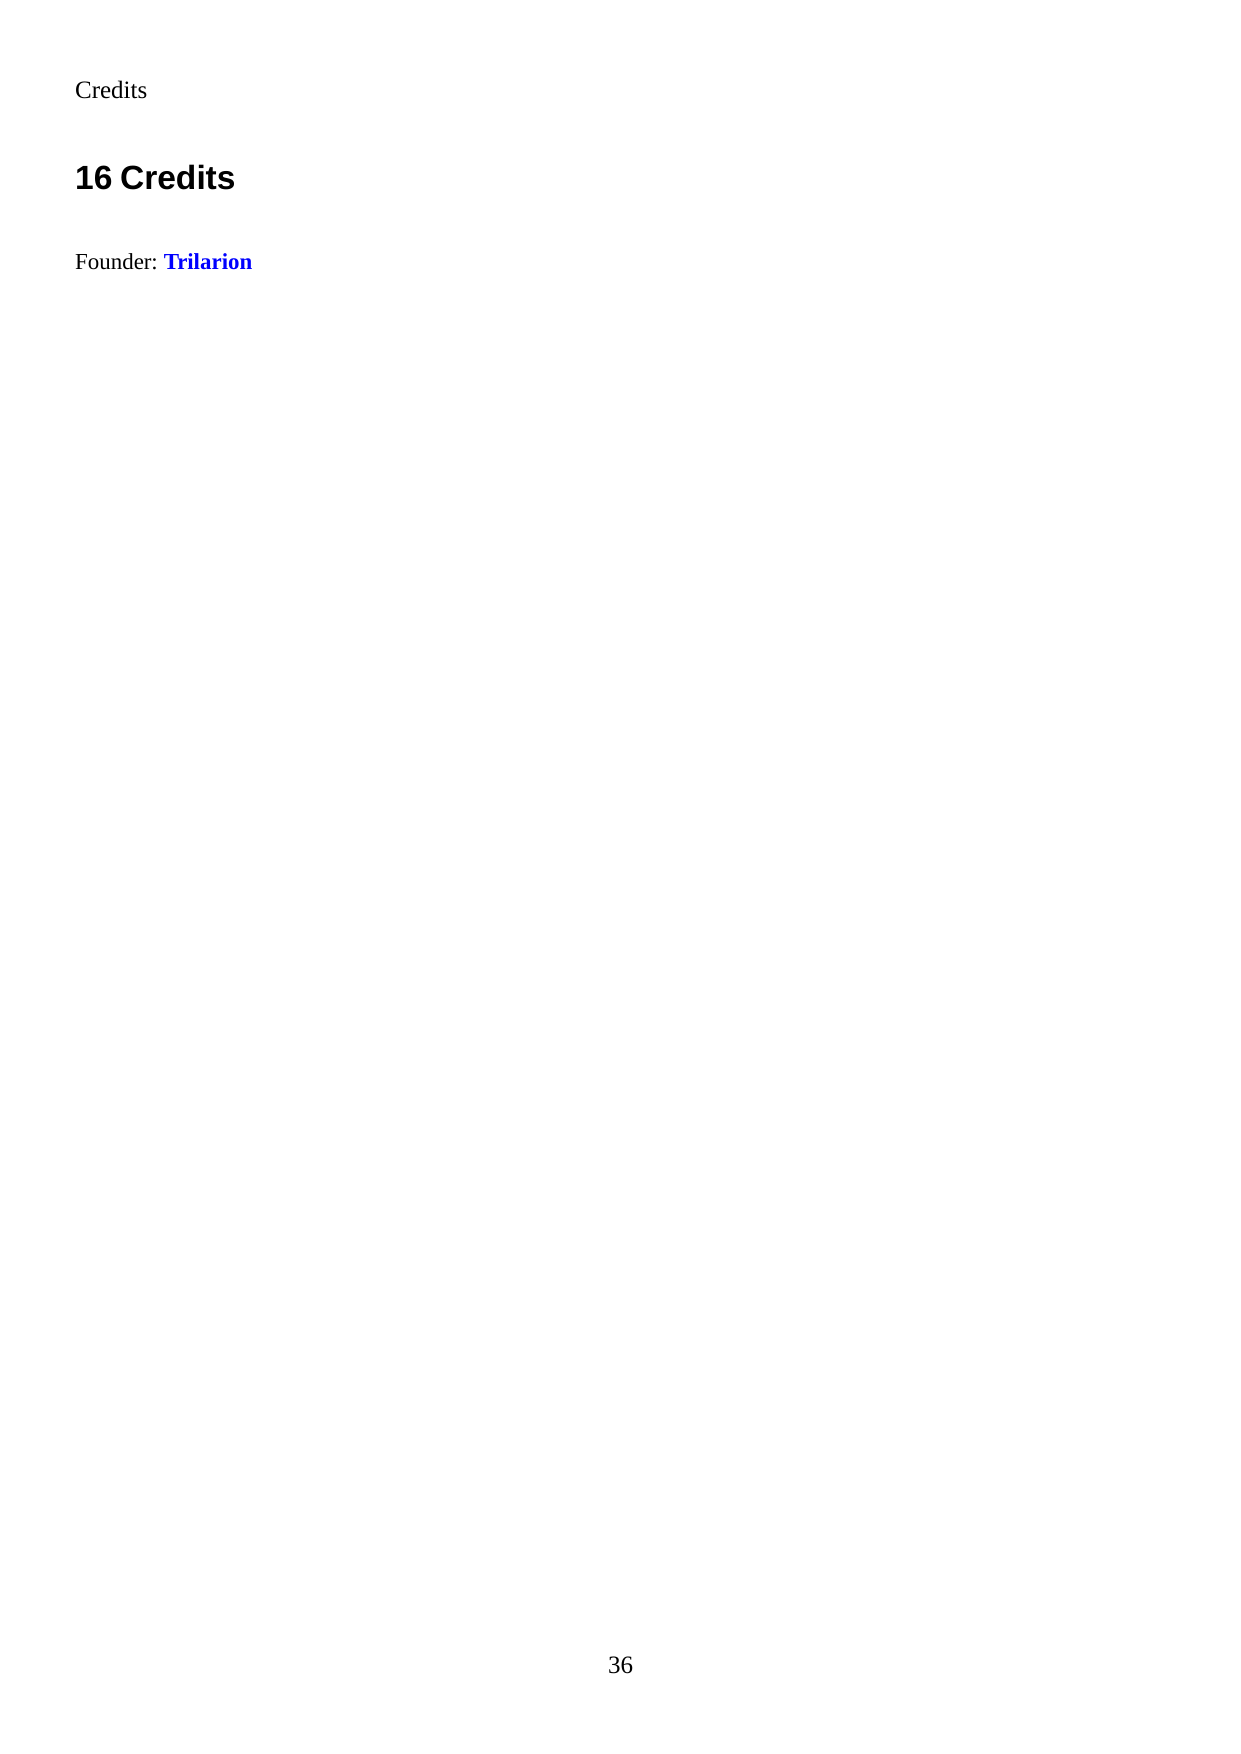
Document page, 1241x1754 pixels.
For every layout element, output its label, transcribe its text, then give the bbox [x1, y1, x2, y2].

subtitle Credits [75, 158, 1166, 197]
text Founder: Trilarion [75, 248, 1166, 274]
